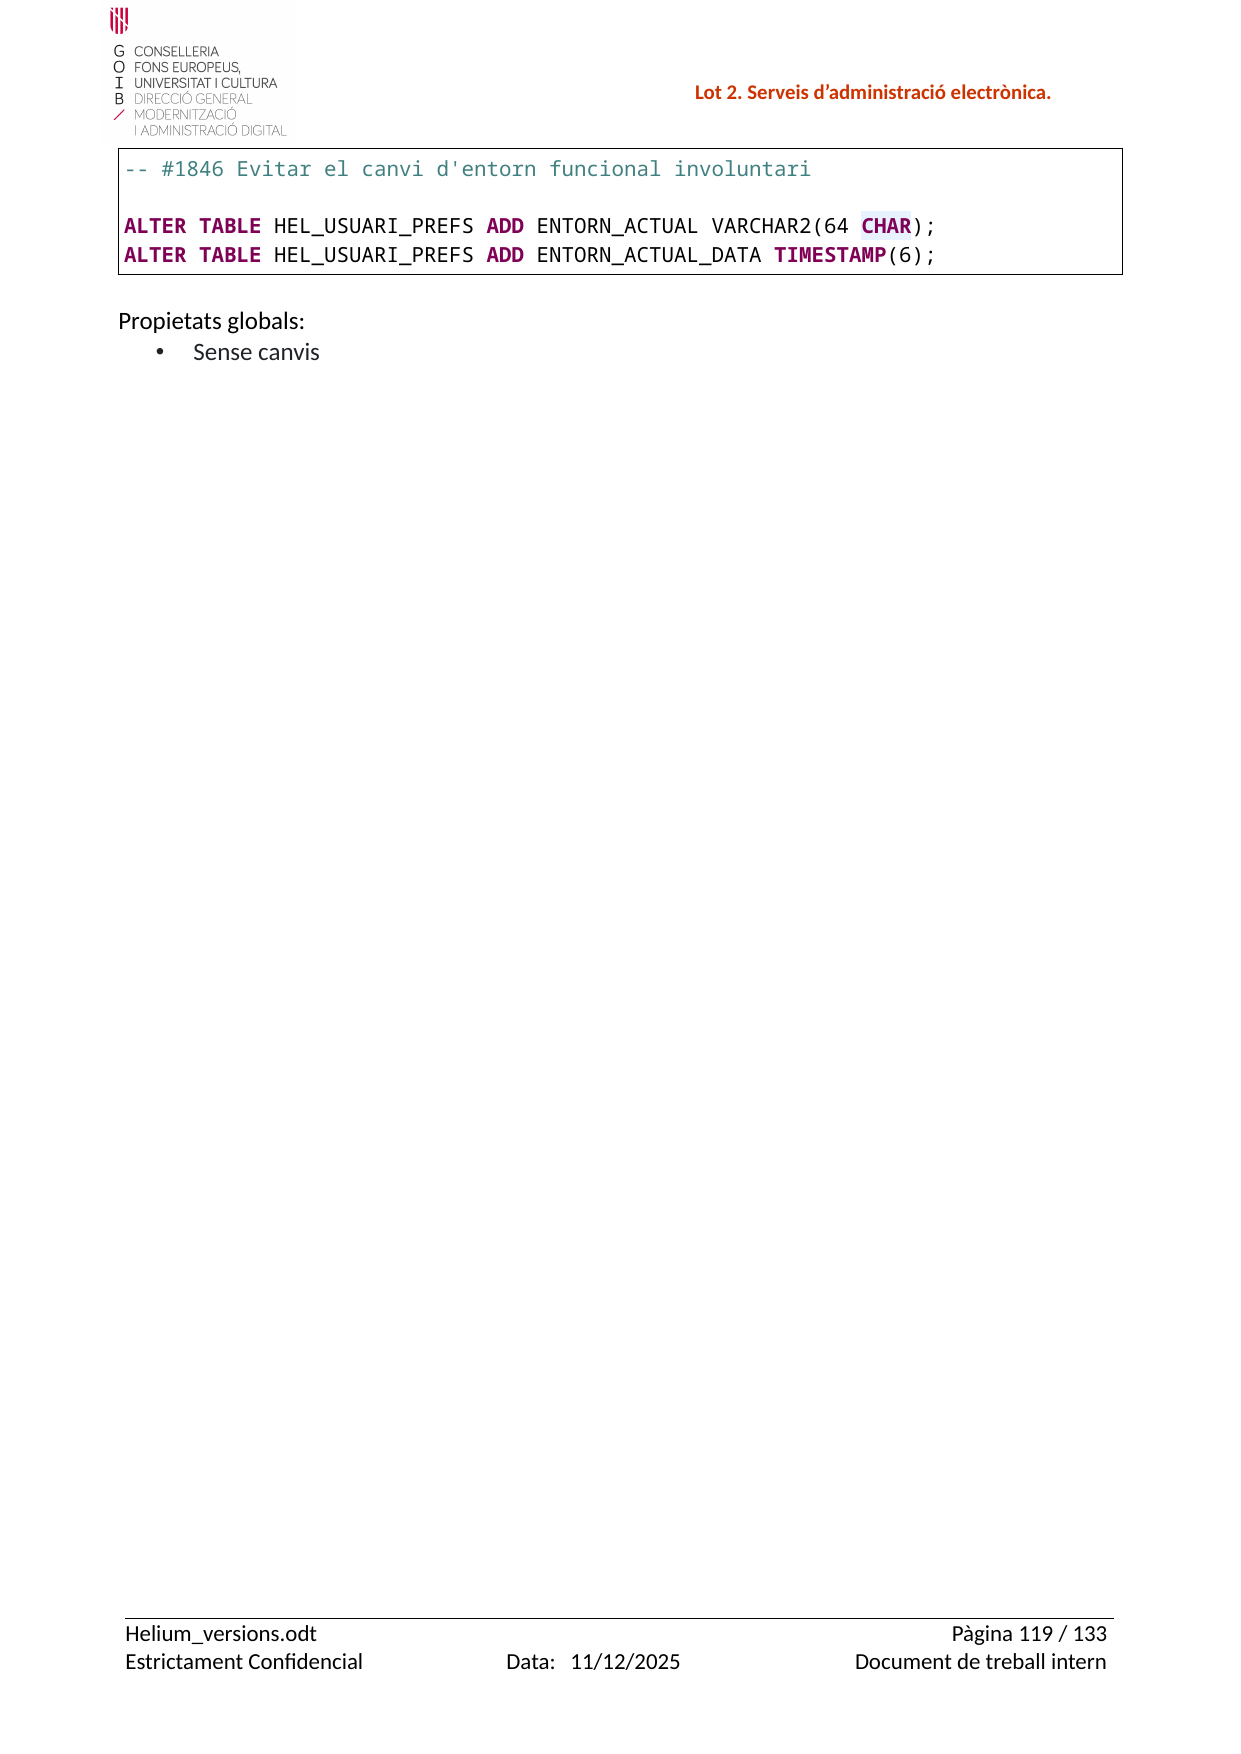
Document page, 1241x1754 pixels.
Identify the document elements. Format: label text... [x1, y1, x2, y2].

list Sense canvis [156, 336, 1122, 367]
text Propietats globals: [118, 306, 1122, 336]
table_header -- #1846 Evitar el canvi d'entorn funcional involuntari ALTER TABLE HEL_USUARI_PREFS ADD ENTORN_ACTUAL VARCHAR2(64 CHAR); ALTER TABLE HEL_USUARI_PREFS ADD ENTORN_ACTUAL_DATA TIMESTAMP(6); [119, 149, 1122, 274]
picture [100, 0, 297, 144]
